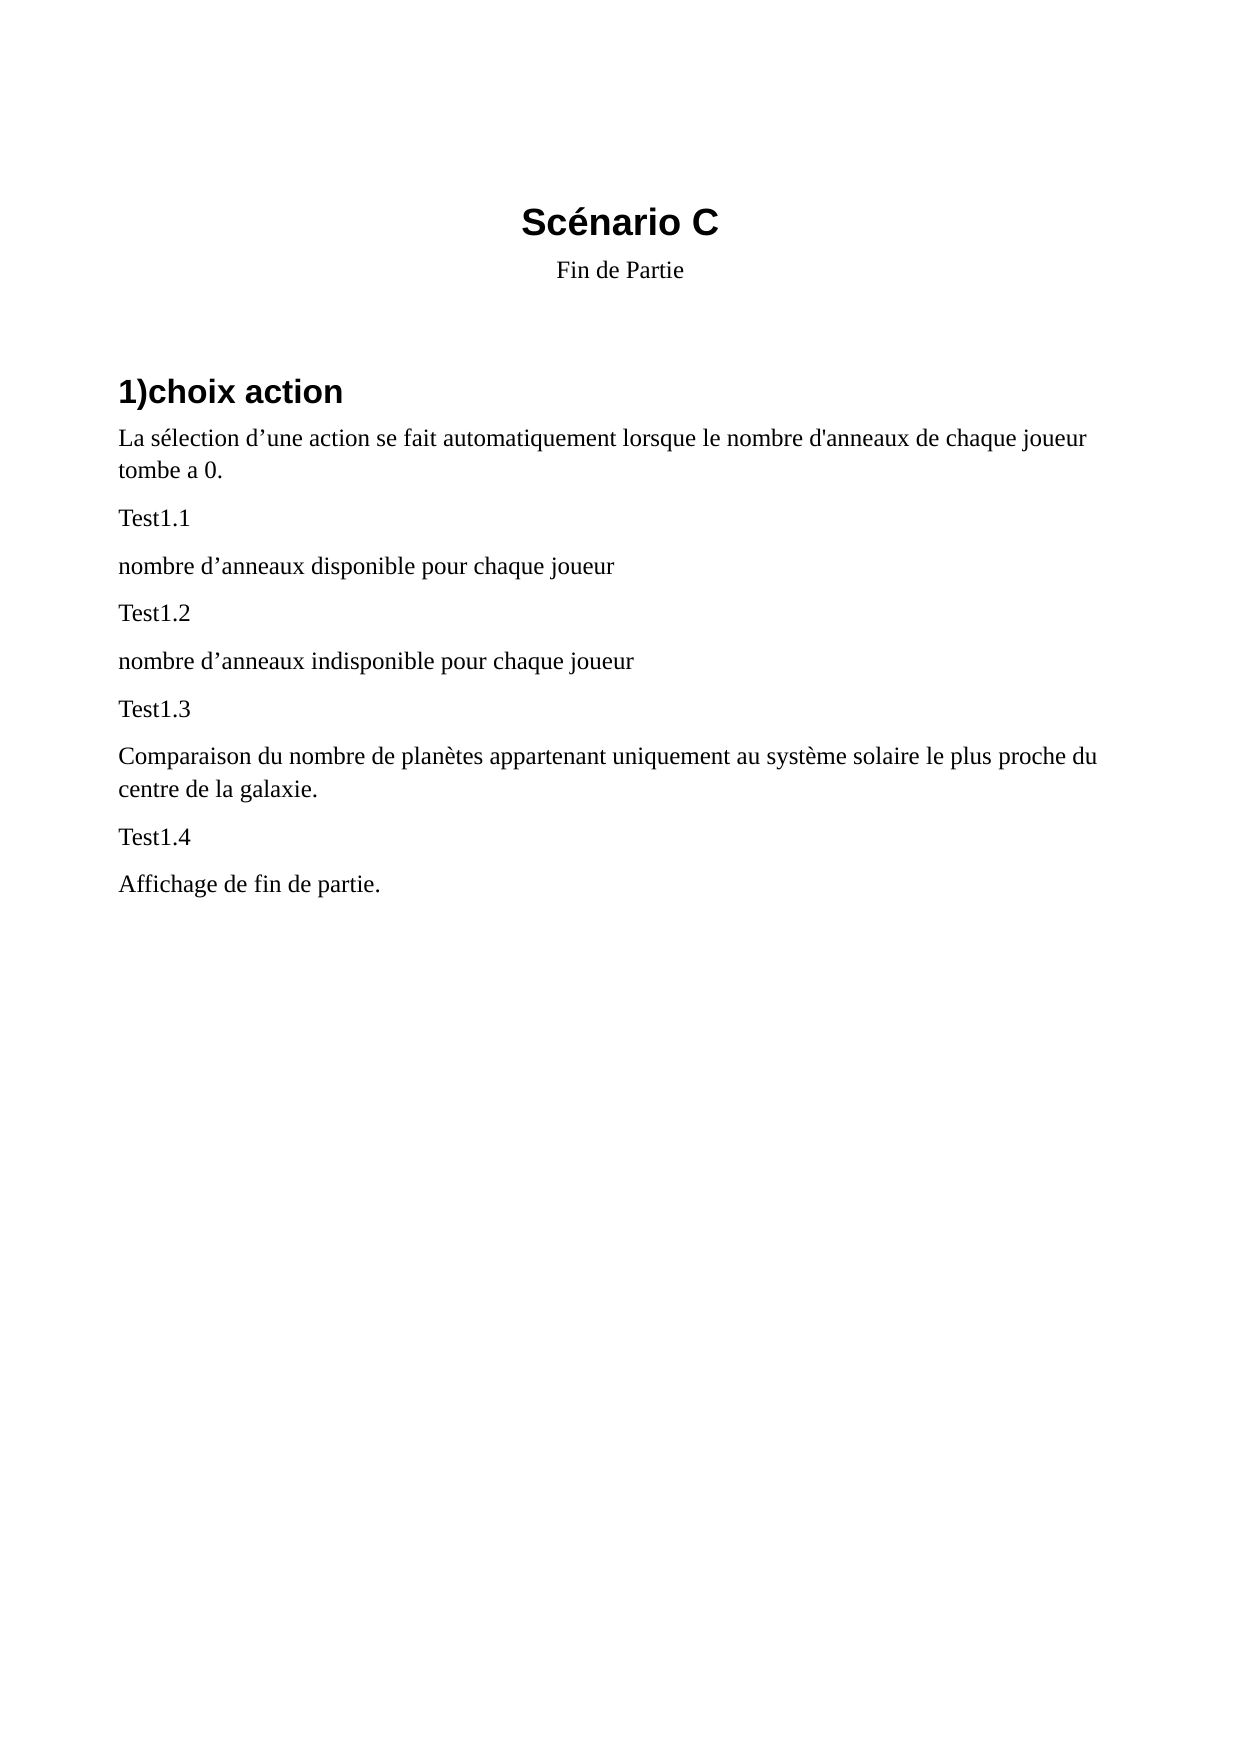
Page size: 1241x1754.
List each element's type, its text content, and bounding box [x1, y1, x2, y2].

text nombre d’anneaux disponible pour chaque joueur [118, 551, 1122, 579]
text nombre d’anneaux indisponible pour chaque joueur [118, 646, 1122, 675]
subtitle 1)choix action [118, 371, 1122, 410]
text Fin de Partie [118, 255, 1122, 284]
text Test1.1 [118, 503, 1122, 532]
text Affichage de fin de partie. [118, 869, 1122, 898]
text Test1.3 [118, 694, 1122, 722]
text Test1.4 [118, 822, 1122, 851]
text La sélection d’une action se fait automatiquement lorsque le nombre d'anneaux de chaque joueur tombe a 0. [118, 423, 1122, 484]
text Test1.2 [118, 598, 1122, 627]
text Comparaison du nombre de planètes appartenant uniquement au système solaire le plus proche du centre de la galaxie. [118, 741, 1122, 803]
subtitle Scénario C [118, 199, 1122, 243]
